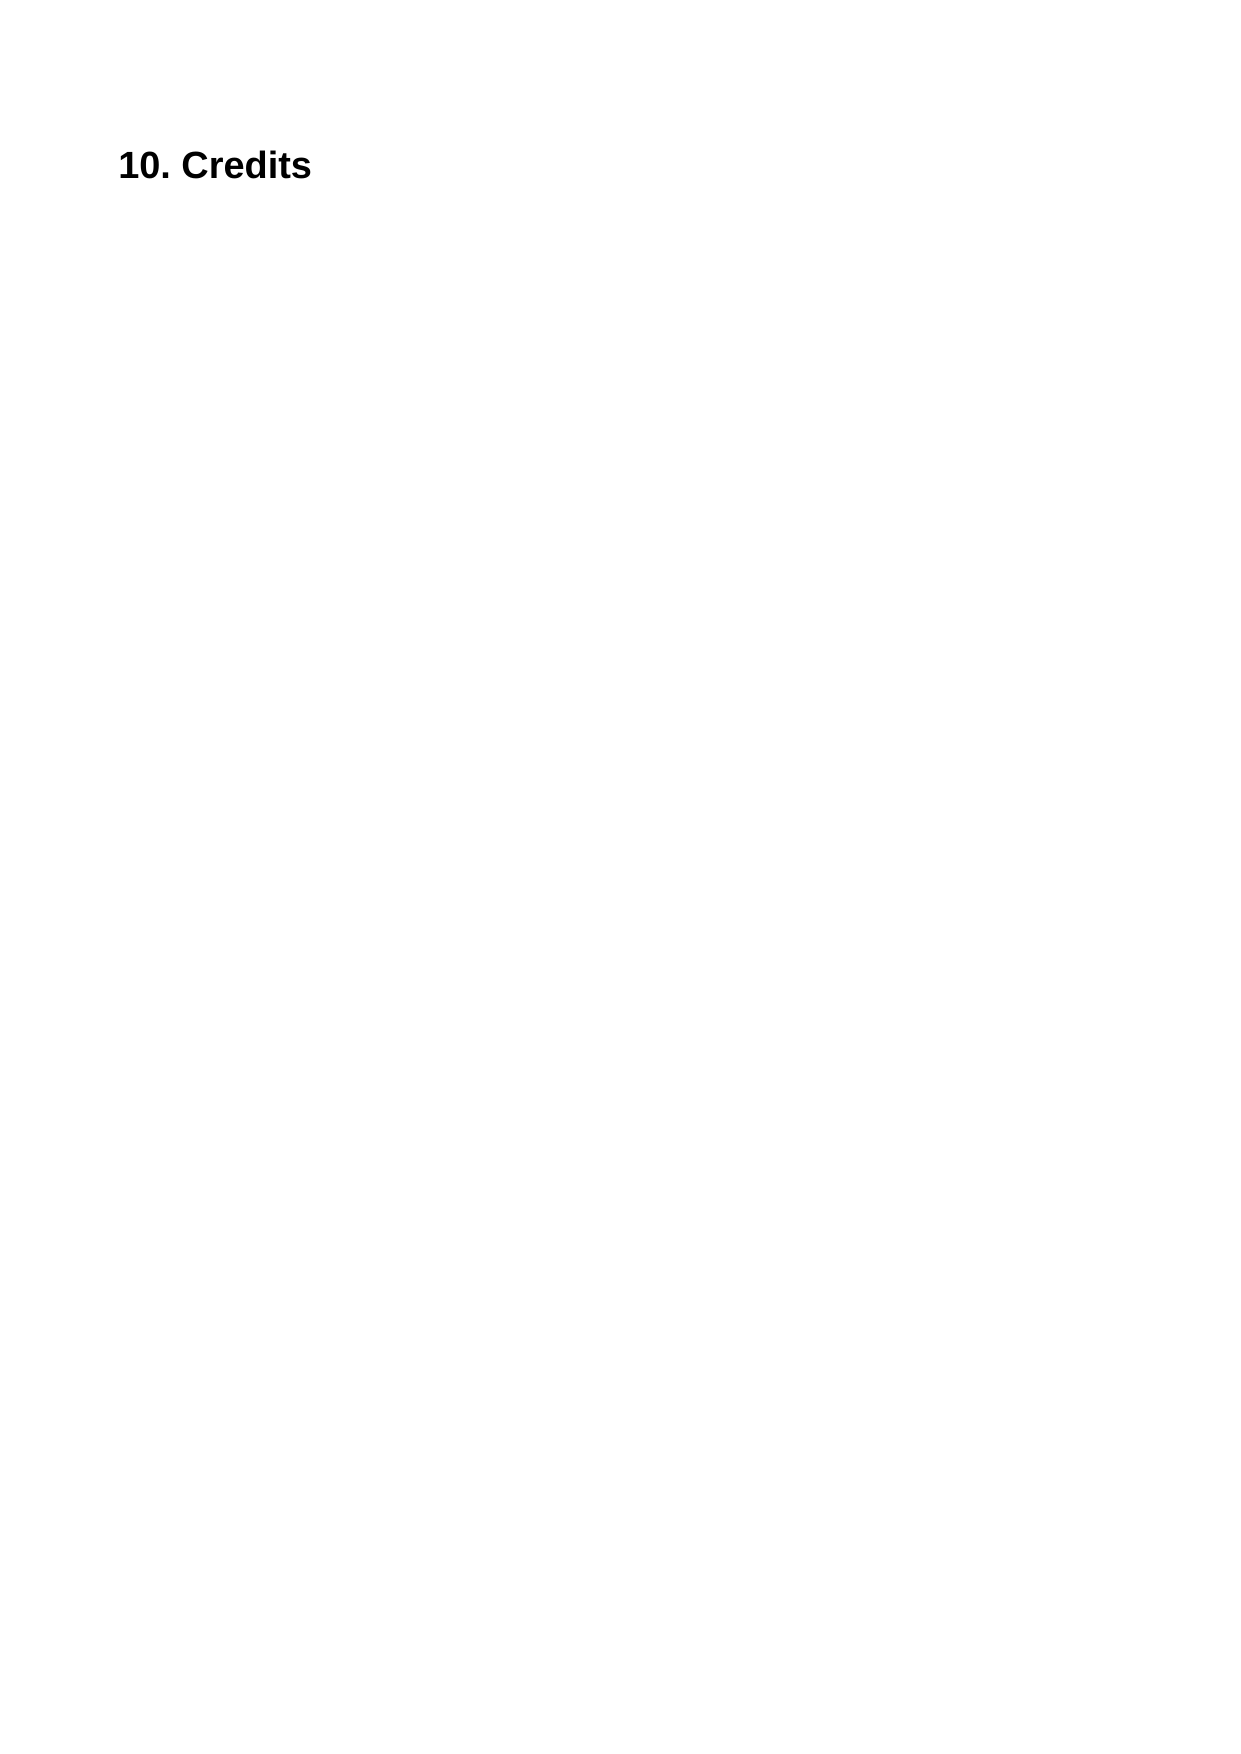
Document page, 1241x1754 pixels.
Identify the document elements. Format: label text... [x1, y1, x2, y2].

subtitle 10. Credits [118, 143, 1122, 187]
